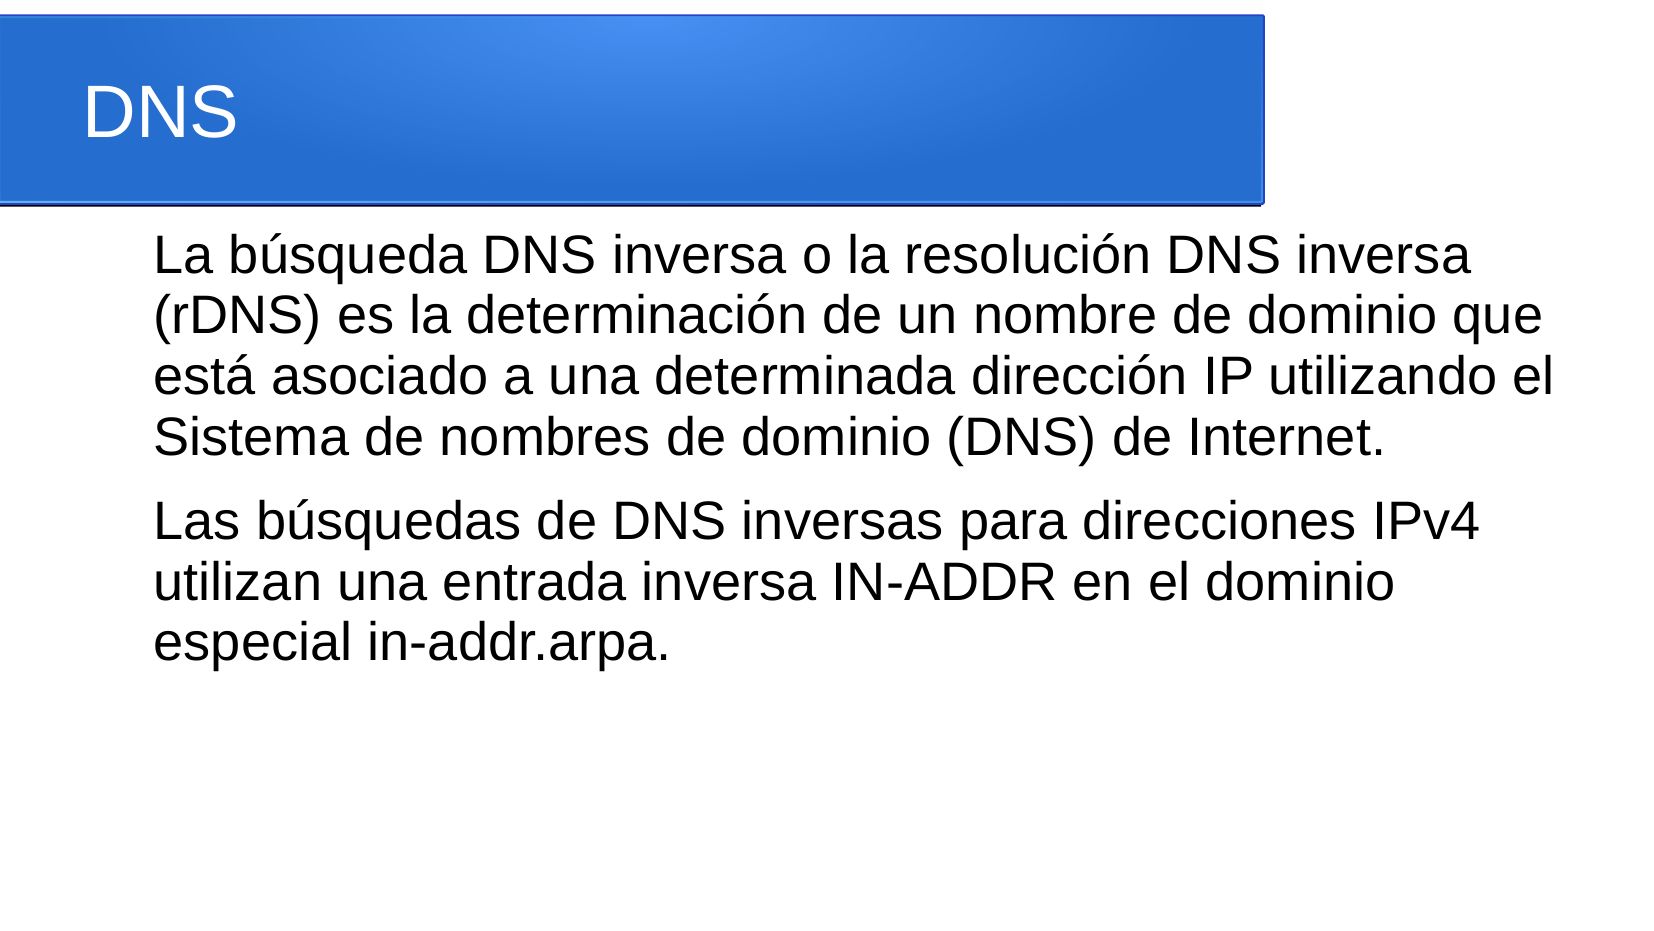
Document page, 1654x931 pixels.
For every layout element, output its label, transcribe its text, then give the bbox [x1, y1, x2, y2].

list La búsqueda DNS inversa o la resolución DNS inversa (rDNS) es la determinación de un nombre de dominio que está asociado a una determinada dirección IP utilizando el Sistema de nombres de dominio (DNS) de Internet. Las búsquedas de DNS inversas para direcciones IPv4 utilizan una entrada inversa IN-ADDR en el dominio especial in-addr.arpa. [82, 224, 1571, 764]
title DNS [82, 35, 1235, 189]
